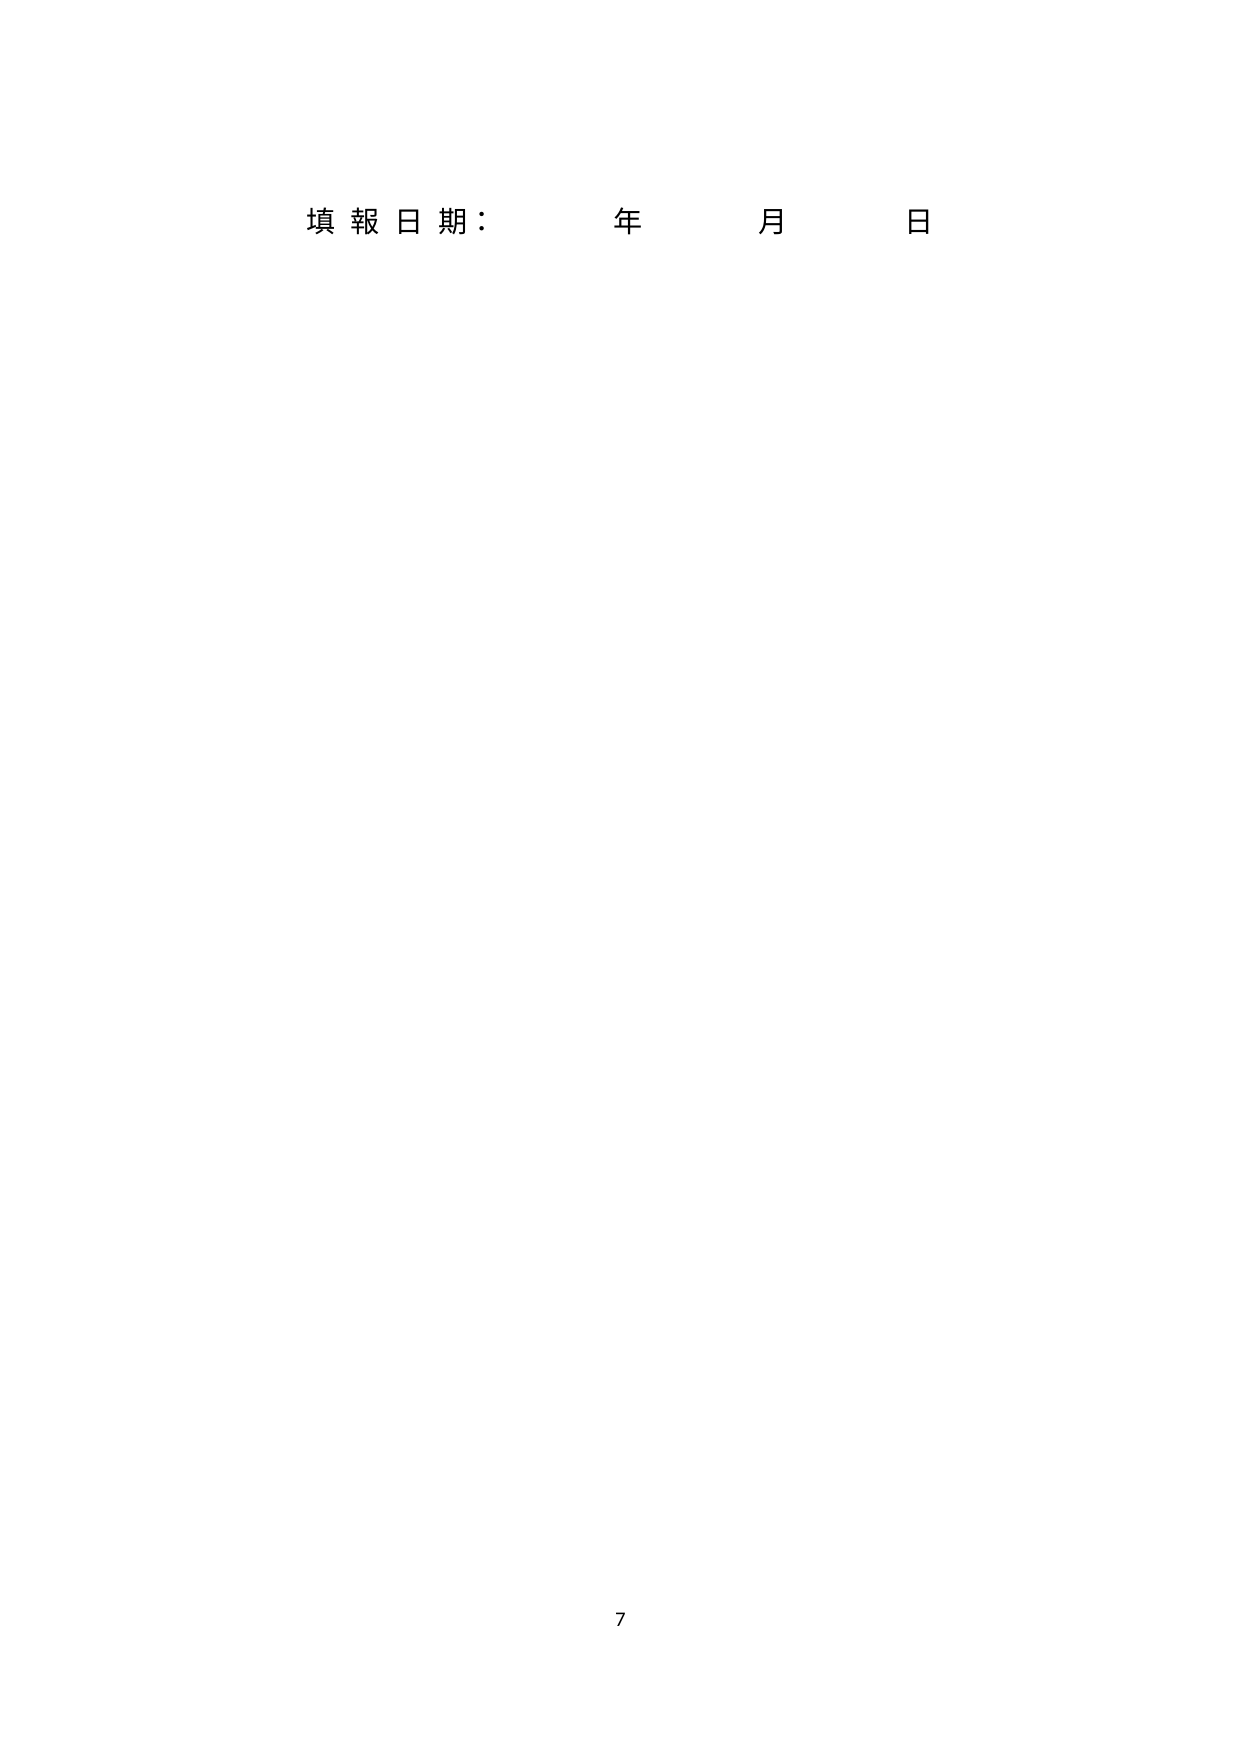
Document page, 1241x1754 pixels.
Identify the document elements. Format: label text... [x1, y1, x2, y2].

text 填 報 日 期： 年 月 日 [118, 199, 1122, 241]
